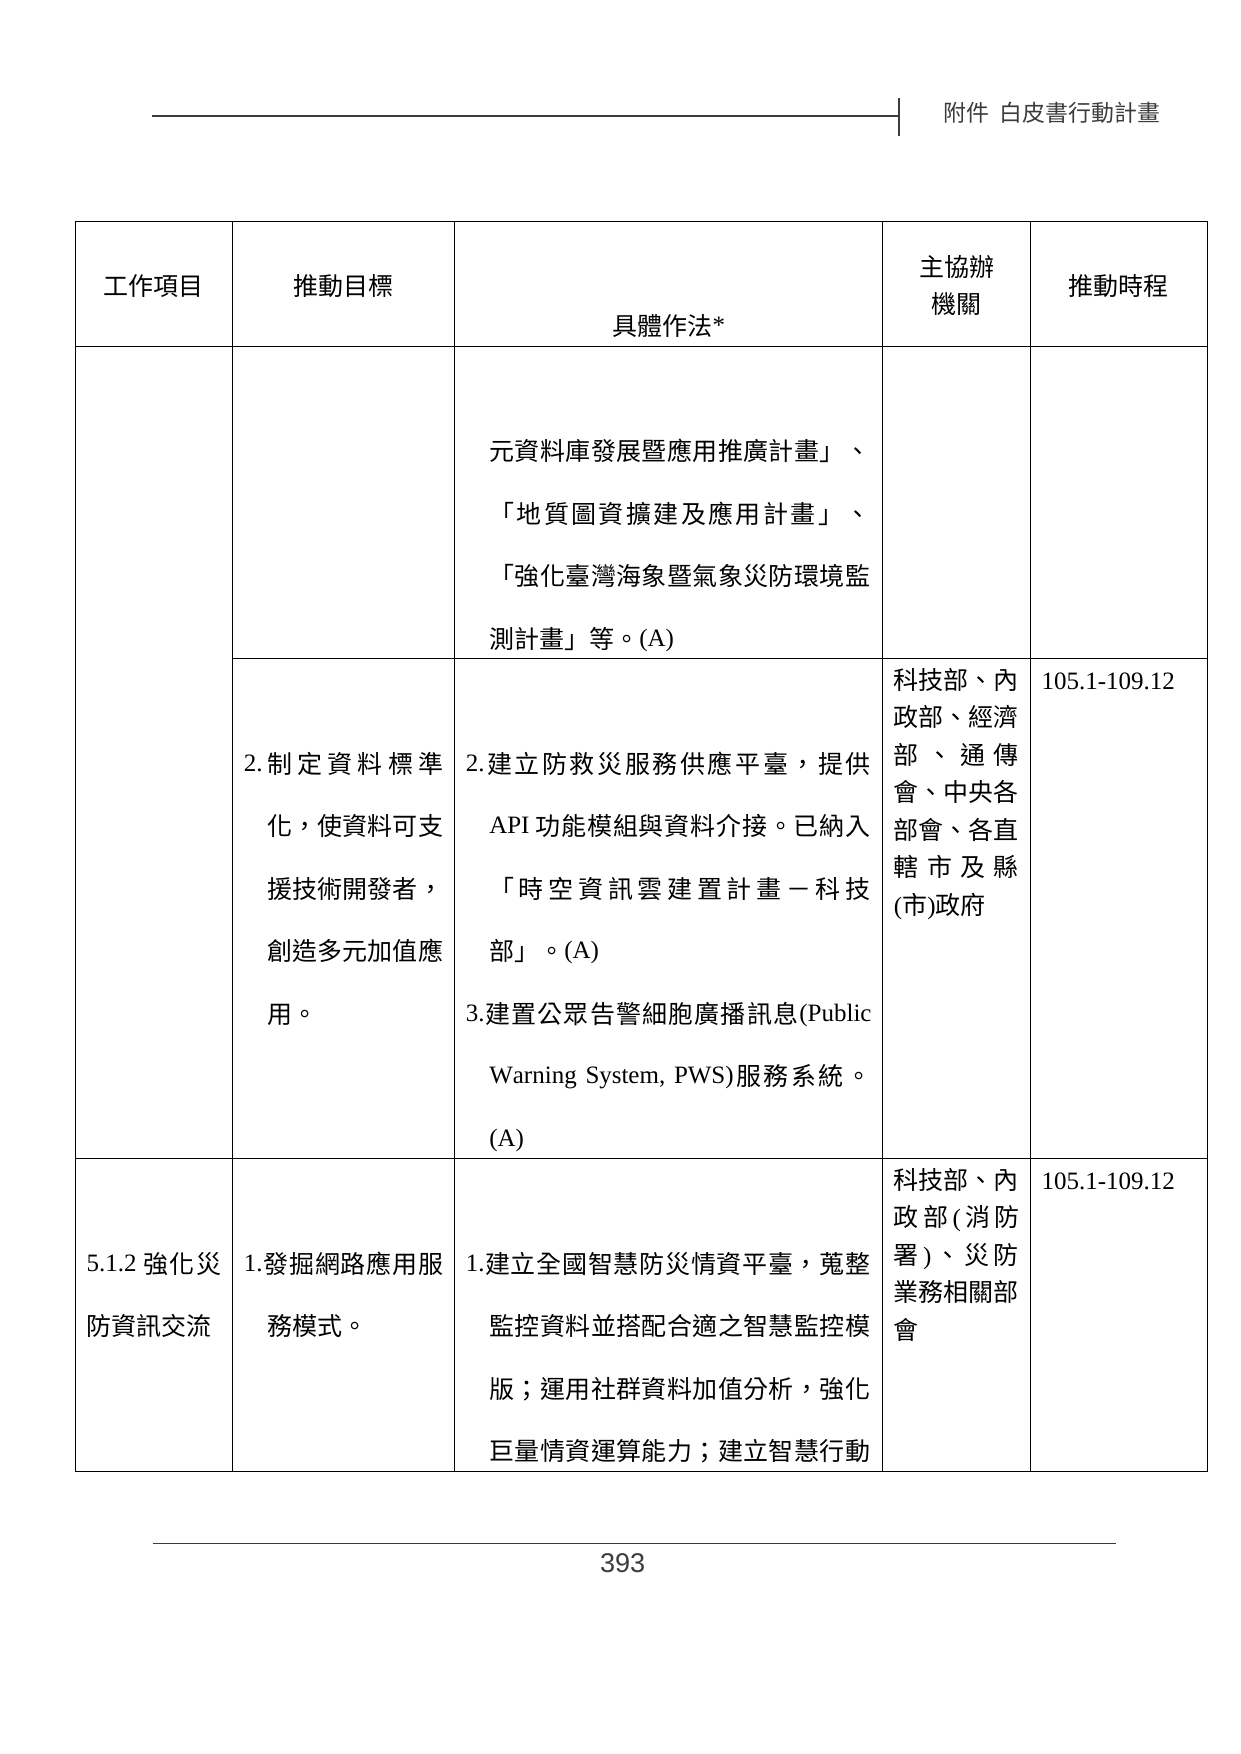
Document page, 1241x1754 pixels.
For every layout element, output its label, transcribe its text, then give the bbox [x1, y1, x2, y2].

table_cell 5.1.2強化災防資訊交流 [76, 1159, 232, 1471]
table_cell 105.1-109.12 [1031, 1159, 1207, 1471]
table_header 工作項目 [76, 222, 232, 346]
table_cell 元資料庫發展暨應用推廣計畫」、「地質圖資擴建及應用計畫」、「強化臺灣海象暨氣象災防環境監測計畫」等。(A) [455, 347, 882, 658]
table_cell 科技部、內政部、經濟部、通傳會、中央各部會、各直轄市及縣(市)政府 [883, 659, 1030, 1158]
table_cell [883, 347, 1030, 658]
table_cell 105.1-109.12 [1031, 659, 1207, 1158]
table_cell 1.建立全國智慧防災情資平臺，蒐整監控資料並搭配合適之智慧監控模版；運用社群資料加值分析，強化巨量情資運算能力；建立智慧行動 [455, 1159, 882, 1471]
table_header 推動時程 [1031, 222, 1207, 346]
table_cell 科技部、內政部(消防署)、災防業務相關部會 [883, 1159, 1030, 1471]
table_cell 2.制定資料標準化，使資料可支援技術開發者，創造多元加值應用。 [233, 659, 454, 1158]
table_header 推動目標 [233, 222, 454, 346]
table_cell [233, 347, 454, 658]
table_cell 2.建立防救災服務供應平臺，提供API功能模組與資料介接。已納入「時空資訊雲建置計畫－科技部」。(A) 3.建置公眾告警細胞廣播訊息(Public Warning System, PWS)服務系統。(A) [455, 659, 882, 1158]
table_header 主協辦 機關 [883, 222, 1030, 346]
table_header 具體作法* [455, 222, 882, 346]
table_cell [76, 347, 232, 1158]
table_cell 1.發掘網路應用服務模式。 [233, 1159, 454, 1471]
table_cell [1031, 347, 1207, 658]
